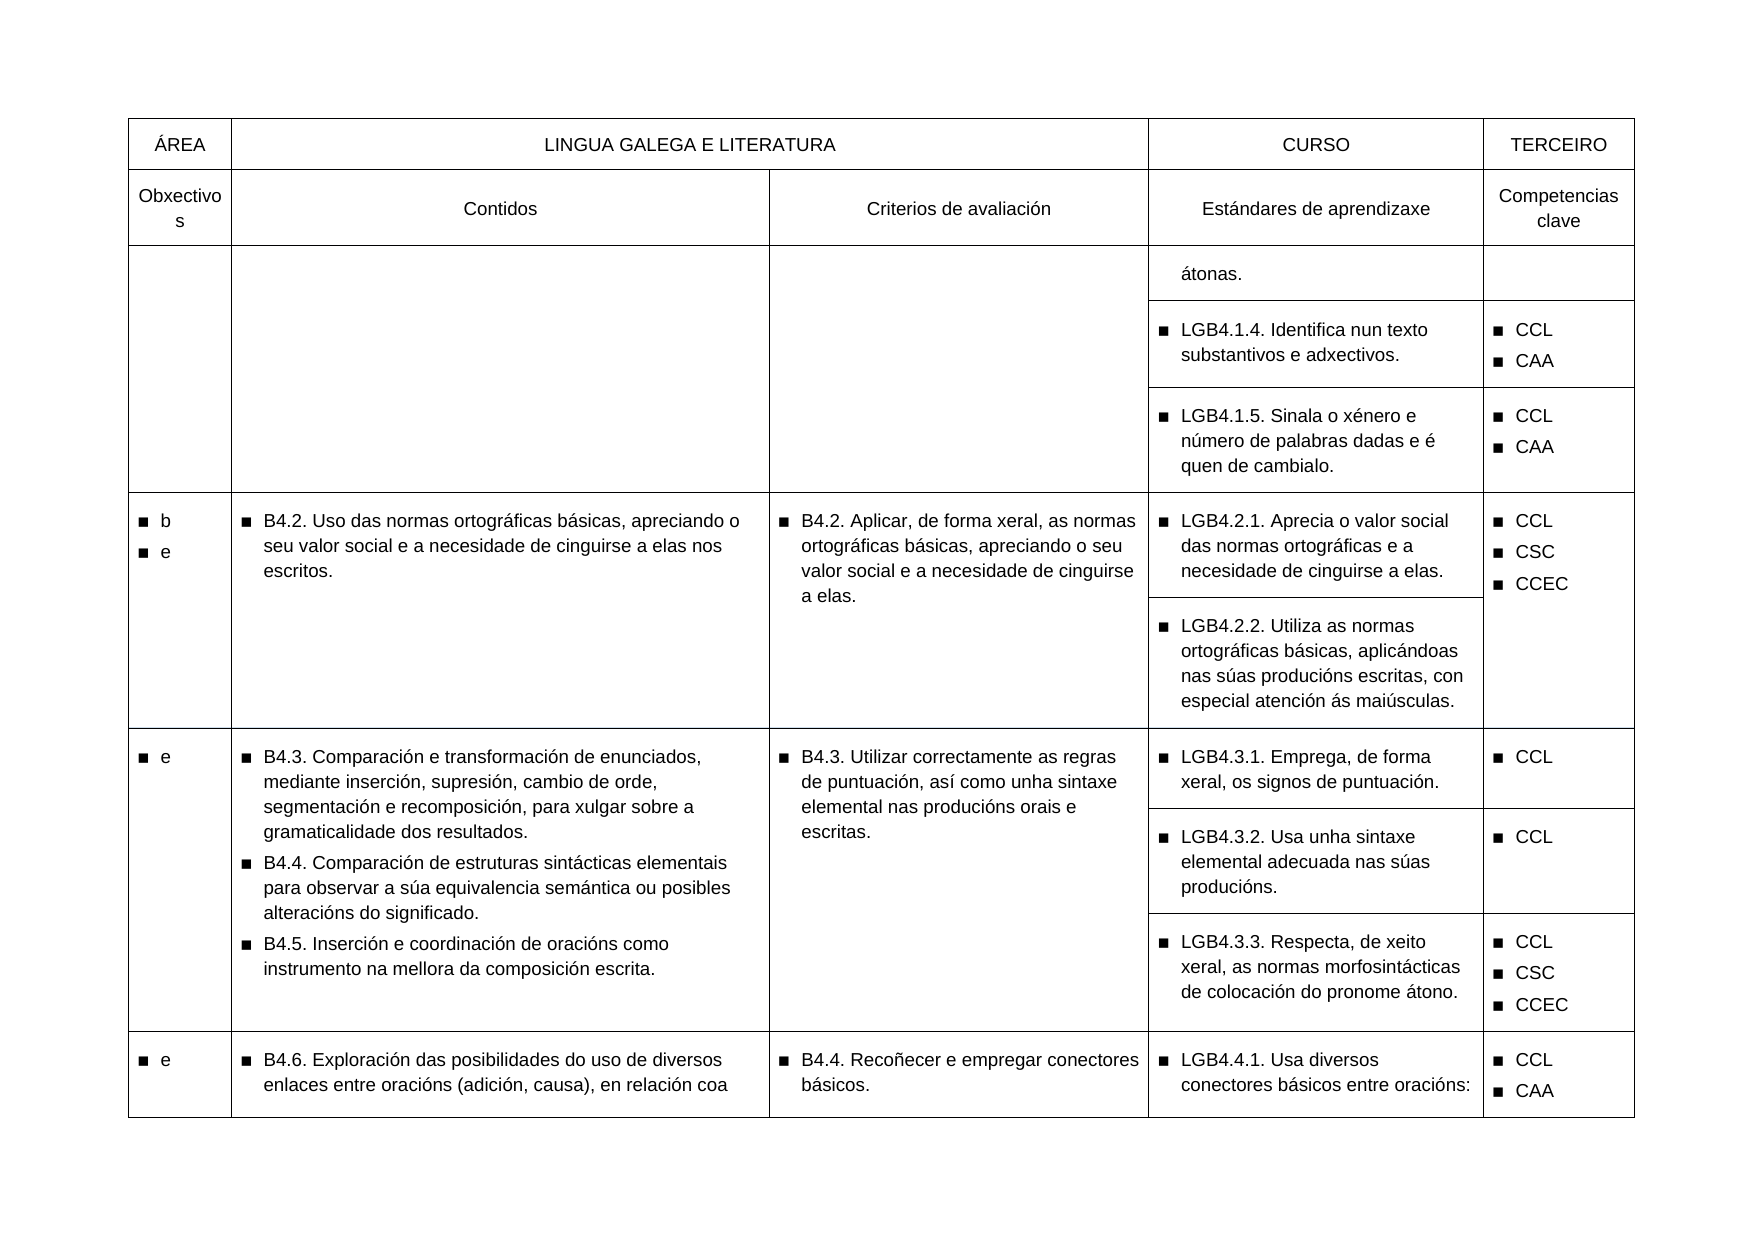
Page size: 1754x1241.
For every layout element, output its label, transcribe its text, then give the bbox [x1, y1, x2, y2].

table_cell Criterios de avaliación [770, 170, 1148, 245]
table_cell LGB4.3.1. Emprega, de forma xeral, os signos de puntuación. [1149, 729, 1483, 808]
table_cell LGB4.3.2. Usa unha sintaxe elemental adecuada nas súas producións. [1149, 809, 1483, 913]
table_cell LGB4.2.2. Utiliza as normas ortográficas básicas, aplicándoas nas súas producións escritas, con especial atención ás maiúsculas. [1149, 598, 1483, 727]
table_cell B4.6. Exploración das posibilidades do uso de diversos enlaces entre oracións (adición, causa), en relación coa [232, 1032, 769, 1117]
table_cell CCL CSC CCEC [1484, 914, 1634, 1031]
table_cell CCL CAA [1484, 1032, 1634, 1117]
table_cell B4.2. Uso das normas ortográficas básicas, apreciando o seu valor social e a necesidade de cinguirse a elas nos escritos. [232, 493, 769, 727]
table_cell B4.3. Comparación e transformación de enunciados, mediante inserción, supresión, cambio de orde, segmentación e recomposición, para xulgar sobre a gramaticalidade dos resultados. B4.4. Comparación de estruturas sintácticas elementais para observar a súa equivalencia semántica ou posibles alteracións do significado. B4.5. Inserción e coordinación de oracións como instrumento na mellora da composición escrita. [232, 729, 769, 1031]
table_cell LGB4.2.1. Aprecia o valor social das normas ortográficas e a necesidade de cinguirse a elas. [1149, 493, 1483, 597]
table_cell Contidos [232, 170, 769, 245]
table_cell e [129, 1032, 231, 1117]
table_cell Estándares de aprendizaxe [1149, 170, 1483, 245]
table_cell B4.2. Aplicar, de forma xeral, as normas ortográficas básicas, apreciando o seu valor social e a necesidade de cinguirse a elas. [770, 493, 1148, 727]
table_cell B4.3. Utilizar correctamente as regras de puntuación, así como unha sintaxe elemental nas producións orais e escritas. [770, 729, 1148, 1031]
table_cell b e [129, 493, 231, 727]
table_header TERCEIRO [1484, 119, 1634, 169]
table_cell CCL CSC CCEC [1484, 493, 1634, 727]
table_cell LGB4.1.4. Identifica nun texto substantivos e adxectivos. [1149, 301, 1483, 387]
table_cell átonas. [1149, 246, 1483, 300]
table_cell LGB4.1.5. Sinala o xénero e número de palabras dadas e é quen de cambialo. [1149, 388, 1483, 492]
table_cell [129, 246, 231, 492]
table_cell Competencias clave [1484, 170, 1634, 245]
table_cell LGB4.4.1. Usa diversos conectores básicos entre oracións: [1149, 1032, 1483, 1117]
table_cell CCL [1484, 729, 1634, 808]
table_cell CCL CAA [1484, 301, 1634, 387]
table_cell Obxectivos [129, 170, 231, 245]
table_cell CCL CAA [1484, 388, 1634, 492]
table_cell [232, 246, 769, 492]
table_cell CCL [1484, 809, 1634, 913]
table_cell B4.4. Recoñecer e empregar conectores básicos. [770, 1032, 1148, 1117]
table_cell [1484, 246, 1634, 300]
table_header LINGUA GALEGA E LITERATURA [232, 119, 1148, 169]
table_header CURSO [1149, 119, 1483, 169]
table_cell [770, 246, 1148, 492]
table_cell LGB4.3.3. Respecta, de xeito xeral, as normas morfosintácticas de colocación do pronome átono. [1149, 914, 1483, 1031]
table_header ÁREA [129, 119, 231, 169]
table_cell e [129, 729, 231, 1031]
